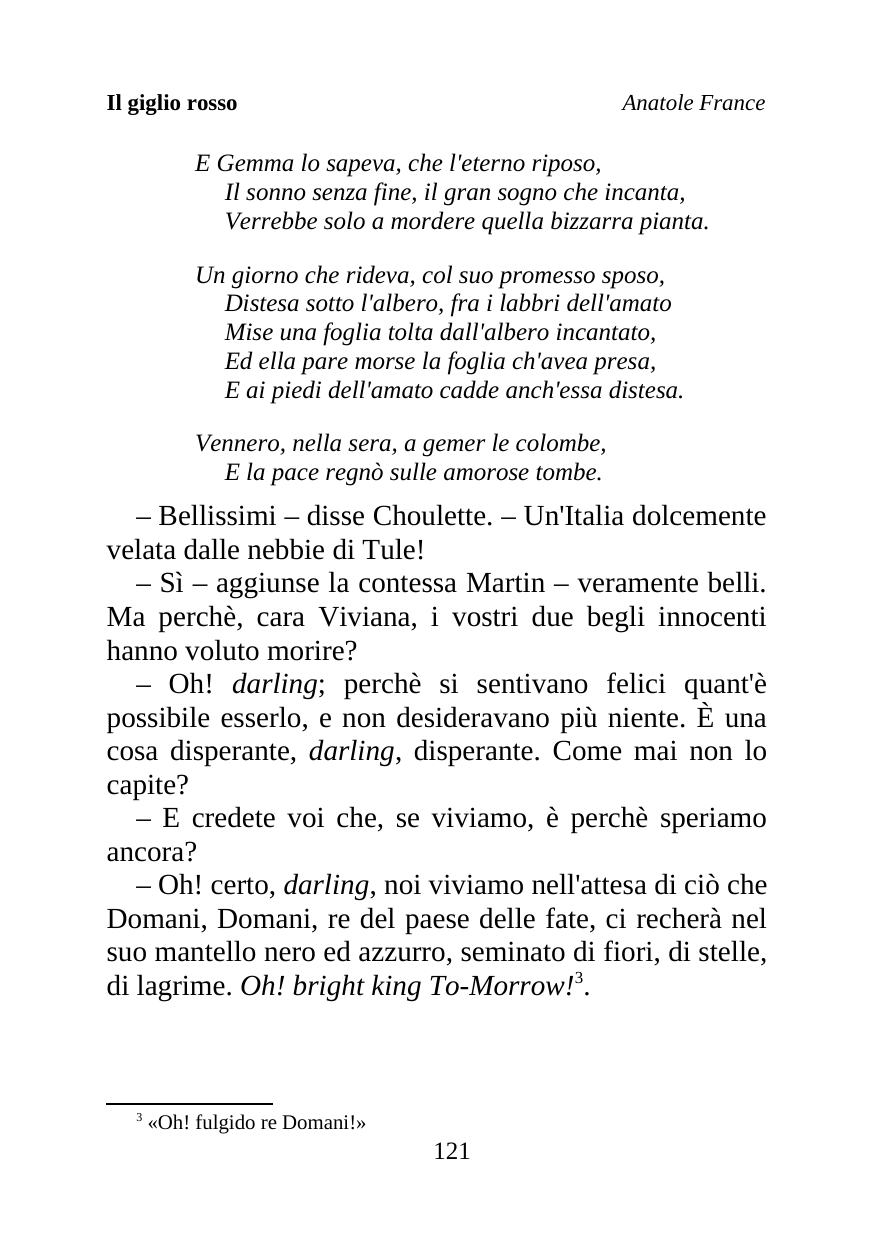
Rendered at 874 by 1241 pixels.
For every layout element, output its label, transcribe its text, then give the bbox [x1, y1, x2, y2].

text Vennero, nella sera, a gemer le colombe, E la pace regnò sulle amorose tombe. [195, 428, 768, 486]
text «Oh! fulgido re Domani!» [106, 1110, 768, 1134]
text – Bellissimi – disse Choulette. – Un'Italia dolcemente velata dalle nebbie di Tule! [106, 498, 768, 566]
text E Gemma lo sapeva, che l'eterno riposo, Il sonno senza fine, il gran sogno che incanta, Verrebbe solo a mordere quella bizzarra pianta. [195, 148, 768, 235]
text – Oh! certo, darling, noi viviamo nell'attesa di ciò che Domani, Domani, re del paese delle fate, ci recherà nel suo mantello nero ed azzurro, seminato di fiori, di stelle, di lagrime. Oh! bright king To-Morrow!. [106, 867, 768, 1002]
text Un giorno che rideva, col suo promesso sposo, Distesa sotto l'albero, fra i labbri dell'amato Mise una foglia tolta dall'albero incantato, Ed ella pare morse la foglia ch'avea presa, E ai piedi dell'amato cadde anch'essa distesa. [195, 260, 768, 403]
text – Sì – aggiunse la contessa Martin – veramente belli. Ma perchè, cara Viviana, i vostri due begli innocenti hanno voluto morire? [106, 566, 768, 666]
text – E credete voi che, se viviamo, è perchè speriamo ancora? [106, 800, 768, 867]
text – Oh! darling; perchè si sentivano felici quant'è possibile esserlo, e non desideravano più niente. È una cosa disperante, darling, disperante. Come mai non lo capite? [106, 666, 768, 800]
